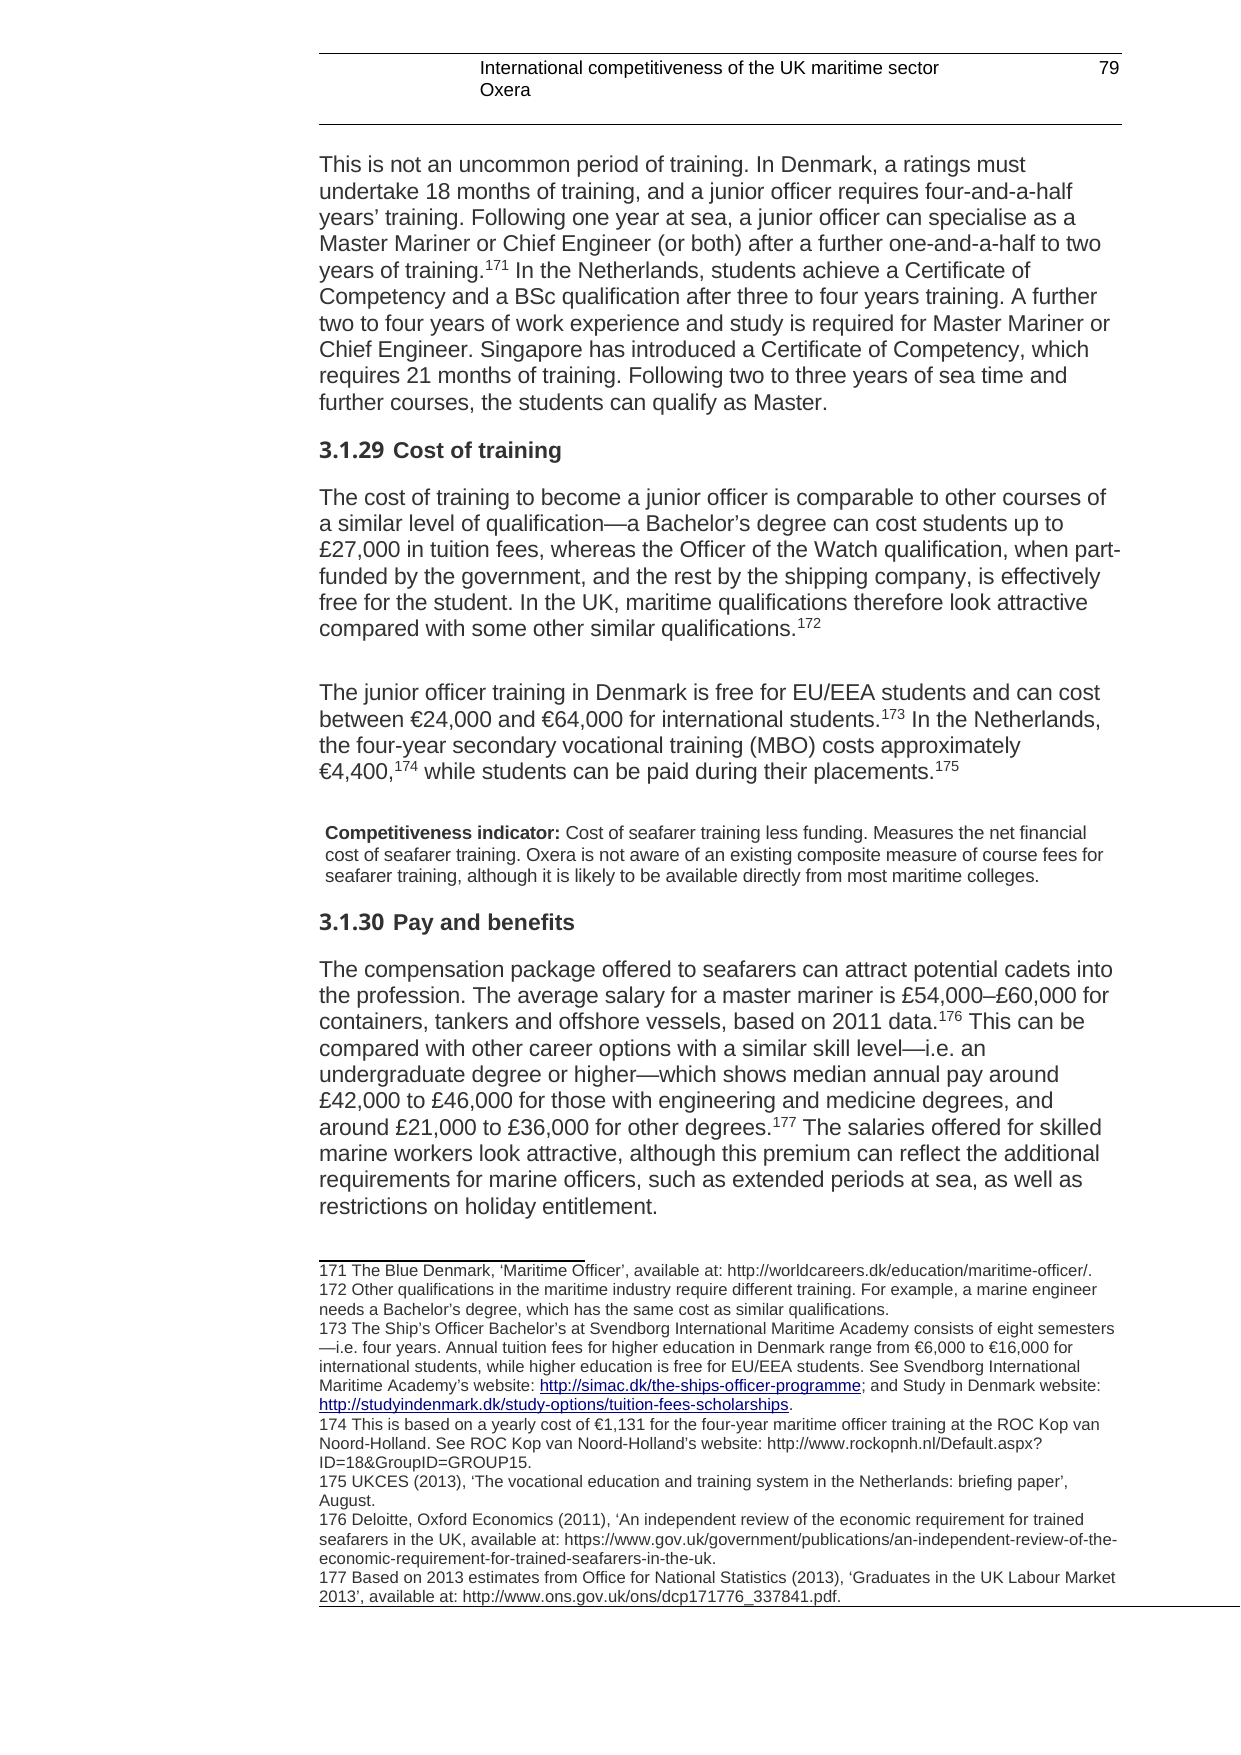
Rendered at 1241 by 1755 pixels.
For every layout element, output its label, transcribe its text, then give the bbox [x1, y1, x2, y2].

text This is not an uncommon period of training. In Denmark, a ratings must undertake 18 months of training, and a junior officer requires four-and-a-half years’ training. Following one year at sea, a junior officer can specialise as a Master Mariner or Chief Engineer (or both) after a further one-and-a-half to two years of training. In the Netherlands, students achieve a Certificate of Competency and a BSc qualification after three to four years training. A further two to four years of work experience and study is required for Master Mariner or Chief Engineer. Singapore has introduced a Certificate of Competency, which requires 21 months of training. Following two to three years of sea time and further courses, the students can qualify as Master. [319, 151, 1122, 415]
text Deloitte, Oxford Economics (2011), ‘An independent review of the economic requirement for trained seafarers in the UK, available at: https://www.gov.uk/government/publications/an-independent-review-of-the-economic-requirement-for-trained-seafarers-in-the-uk. [319, 1510, 1122, 1568]
text The cost of training to become a junior officer is comparable to other courses of a similar level of qualification—a Bachelor’s degree can cost students up to £27,000 in tuition fees, whereas the Officer of the Watch qualification, when part-funded by the government, and the rest by the shipping company, is effectively free for the student. In the UK, maritime qualifications therefore look attractive compared with some other similar qualifications. [319, 484, 1122, 642]
subtitle Cost of training [319, 434, 1122, 465]
text The compensation package offered to seafarers can attract potential cadets into the profession. The average salary for a master mariner is £54,000–£60,000 for containers, tankers and offshore vessels, based on 2011 data. This can be compared with other career options with a similar skill level—i.e. an undergraduate degree or higher—which shows median annual pay around £42,000 to £46,000 for those with engineering and medicine degrees, and around £21,000 to £36,000 for other degrees. The salaries offered for skilled marine workers look attractive, although this premium can reflect the additional requirements for marine officers, such as extended periods at sea, as well as restrictions on holiday entitlement. [319, 956, 1122, 1219]
text This is based on a yearly cost of €1,131 for the four-year maritime officer training at the ROC Kop van Noord-Holland. See ROC Kop van Noord-Holland’s website: http://www.rockopnh.nl/Default.aspx?ID=18&GroupID=GROUP15. [319, 1414, 1122, 1472]
table_header Competitiveness indicator: Cost of seafarer training less funding. Measures the net financial cost of seafarer training. Oxera is not aware of an existing composite measure of course fees for seafarer training, although it is likely to be available directly from most maritime colleges. [319, 804, 1121, 906]
text The Ship’s Officer Bachelor’s at Svendborg International Maritime Academy consists of eight semesters—i.e. four years. Annual tuition fees for higher education in Denmark range from €6,000 to €16,000 for international students, while higher education is free for EU/EEA students. See Svendborg International Maritime Academy’s website: http://simac.dk/the-ships-officer-programme; and Study in Denmark website: http://studyindenmark.dk/study-options/tuition-fees-scholarships. [319, 1318, 1122, 1414]
text Based on 2013 estimates from Office for National Statistics (2013), ‘Graduates in the UK Labour Market 2013’, available at: http://www.ons.gov.uk/ons/dcp171776_337841.pdf. [319, 1568, 1122, 1606]
text The Blue Denmark, ‘Maritime Officer’, available at: http://worldcareers.dk/education/maritime-officer/. [319, 1261, 1122, 1280]
subtitle Pay and benefits [319, 906, 1122, 937]
text The junior officer training in Denmark is free for EU/EEA students and can cost between €24,000 and €64,000 for international students. In the Netherlands, the four-year secondary vocational training (MBO) costs approximately €4,400, while students can be paid during their placements. [319, 679, 1122, 785]
text Other qualifications in the maritime industry require different training. For example, a marine engineer needs a Bachelor’s degree, which has the same cost as similar qualifications. [319, 1280, 1122, 1318]
text UKCES (2013), ‘The vocational education and training system in the Netherlands: briefing paper’, August. [319, 1472, 1122, 1510]
